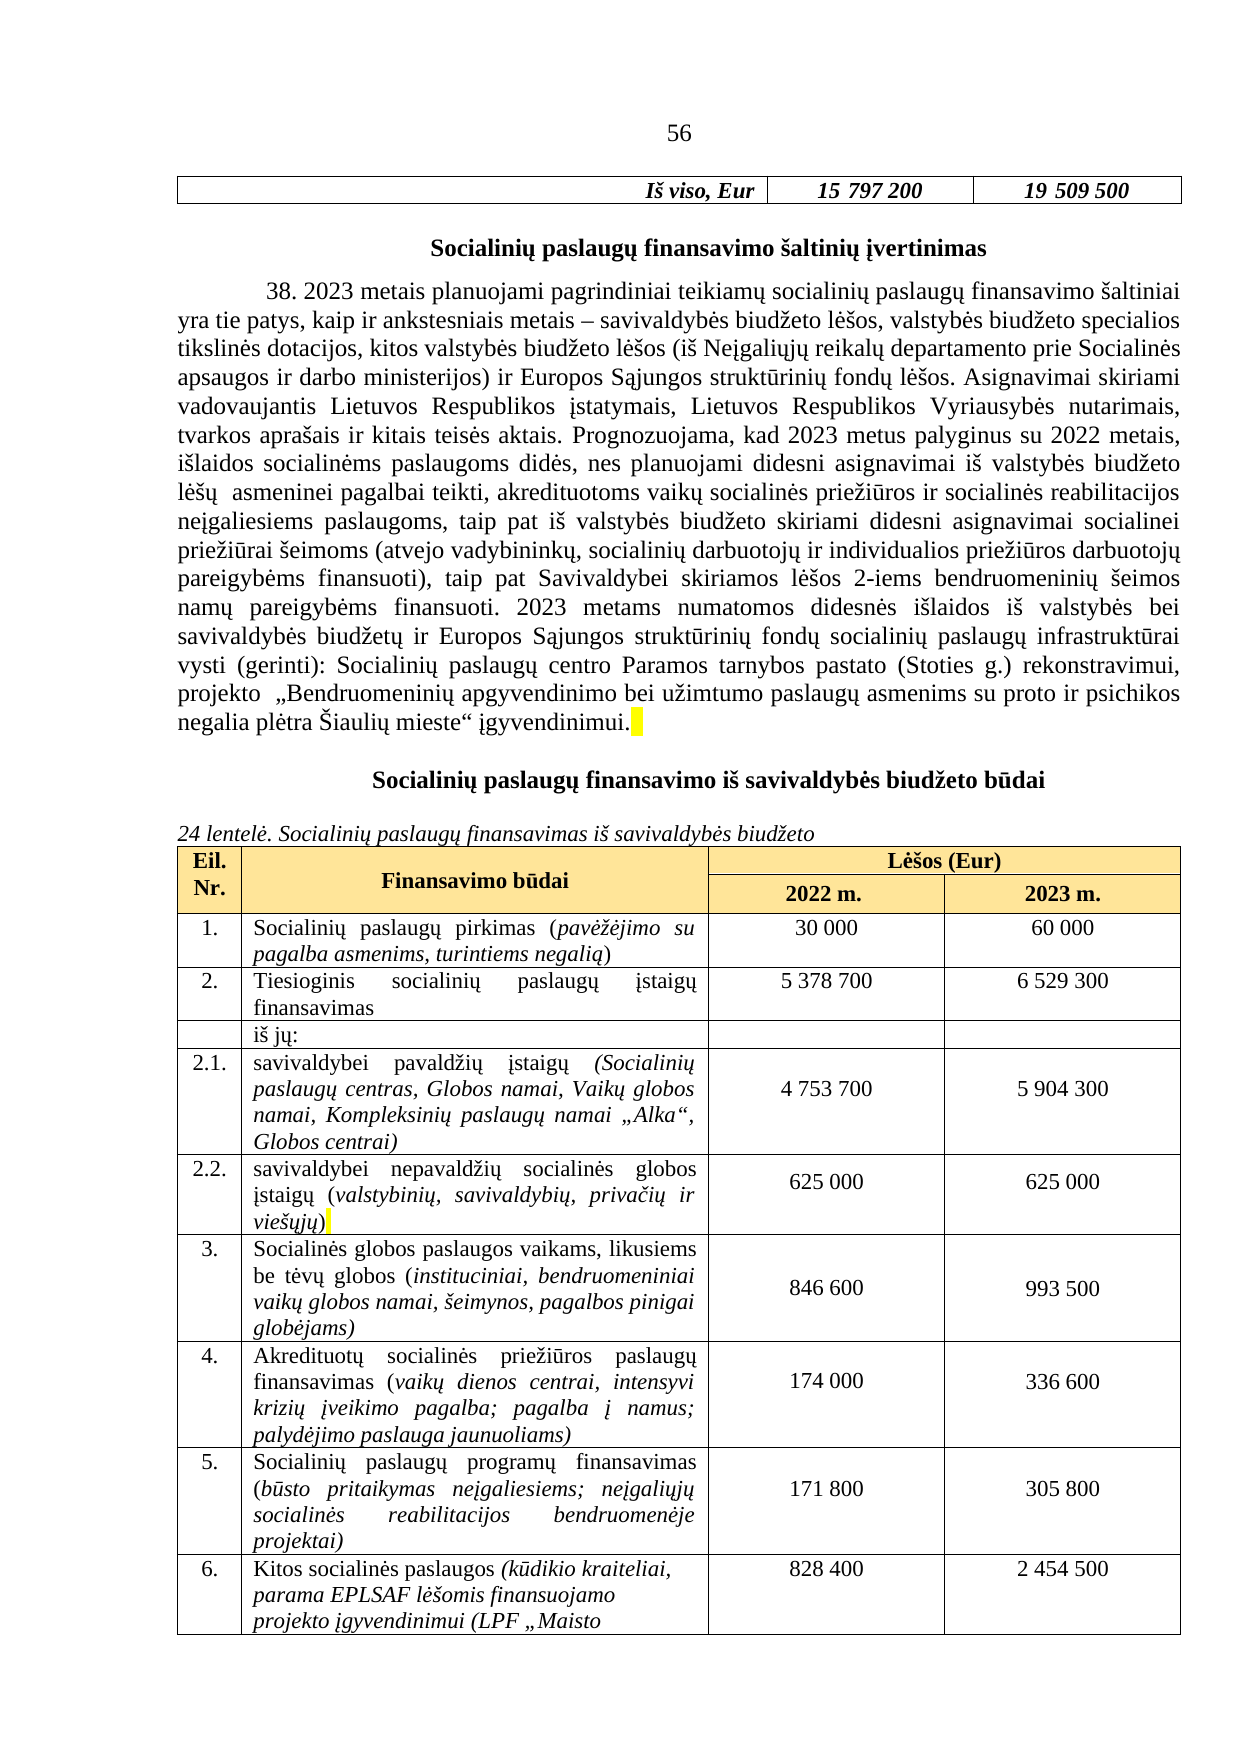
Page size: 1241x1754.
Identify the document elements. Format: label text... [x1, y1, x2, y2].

table_cell 60 000 [945, 914, 1180, 967]
table_cell savivaldybei pavaldžių įstaigų (Socialinių paslaugų centras, Globos namai, Vaikų globos namai, Kompleksinių paslaugų namai „Alka“, Globos centrai) [242, 1049, 708, 1154]
table_header Finansavimo būdai [242, 847, 708, 913]
table_cell Socialinių paslaugų pirkimas (pavėžėjimo su pagalba asmenims, turintiems negalią) [242, 914, 708, 967]
table_cell 2023 m. [945, 875, 1180, 913]
table_cell 4 753 700 [709, 1049, 944, 1154]
table_cell 846 600 [709, 1235, 944, 1341]
table_cell 5 378 700 [709, 968, 944, 1020]
table_cell 5 904 300 [945, 1049, 1180, 1154]
table_cell 171 800 [709, 1448, 944, 1554]
table_header Lėšos (Eur) [709, 847, 1180, 873]
text 38. 2023 metais planuojami pagrindiniai teikiamų socialinių paslaugų finansavimo šaltiniai yra tie patys, kaip ir ankstesniais metais – savivaldybės biudžeto lėšos, valstybės biudžeto specialios tikslinės dotacijos, kitos valstybės biudžeto lėšos (iš Neįgaliųjų reikalų departamento prie Socialinės apsaugos ir darbo ministerijos) ir Europos Sąjungos struktūrinių fondų lėšos. Asignavimai skiriami vadovaujantis Lietuvos Respublikos įstatymais, Lietuvos Respublikos Vyriausybės nutarimais, tvarkos aprašais ir kitais teisės aktais. Prognozuojama, kad 2023 metus palyginus su 2022 metais, išlaidos socialinėms paslaugoms didės, nes planuojami didesni asignavimai iš valstybės biudžeto lėšų asmeninei pagalbai teikti, akredituotoms vaikų socialinės priežiūros ir socialinės reabilitacijos neįgaliesiems paslaugoms, taip pat iš valstybės biudžeto skiriami didesni asignavimai socialinei priežiūrai šeimoms (atvejo vadybininkų, socialinių darbuotojų ir individualios priežiūros darbuotojų pareigybėms finansuoti), taip pat Savivaldybei skiriamos lėšos 2-iems bendruomeninių šeimos namų pareigybėms finansuoti. 2023 metams numatomos didesnės išlaidos iš valstybės bei savivaldybės biudžetų ir Europos Sąjungos struktūrinių fondų socialinių paslaugų infrastruktūrai vysti (gerinti): Socialinių paslaugų centro Paramos tarnybos pastato (Stoties g.) rekonstravimui, projekto „Bendruomeninių apgyvendinimo bei užimtumo paslaugų asmenims su proto ir psichikos negalia plėtra Šiaulių mieste“ įgyvendinimui. [177, 276, 1181, 736]
table_cell 828 400 [709, 1555, 944, 1634]
table_cell 6. [178, 1555, 241, 1634]
table_cell 336 600 [945, 1342, 1180, 1447]
table_cell [945, 1021, 1180, 1048]
table_cell 625 000 [945, 1155, 1180, 1234]
table_cell 625 000 [709, 1155, 944, 1234]
table_cell Kitos socialinės paslaugos (kūdikio kraiteliai, parama EPLSAF lėšomis finansuojamo projekto įgyvendinimui (LPF „Maisto [242, 1555, 708, 1634]
table_cell 2. [178, 968, 241, 1020]
table_cell 19 509 500 [974, 177, 1181, 203]
table_cell Socialinių paslaugų programų finansavimas (būsto pritaikymas neįgaliesiems; neįgaliųjų socialinės reabilitacijos bendruomenėje projektai) [242, 1448, 708, 1554]
table_cell iš jų: [242, 1021, 708, 1048]
table_cell 2.1. [178, 1049, 241, 1154]
table_cell Iš viso, Eur [178, 177, 767, 203]
table_cell 305 800 [945, 1448, 1180, 1554]
table_cell 993 500 [945, 1235, 1180, 1341]
table_cell 5. [178, 1448, 241, 1554]
table_header Eil. Nr. [178, 847, 241, 913]
text 24 lentelė. Socialinių paslaugų finansavimas iš savivaldybės biudžeto [177, 820, 1181, 846]
table_cell 2.2. [178, 1155, 241, 1234]
table_cell savivaldybei nepavaldžių socialinės globos įstaigų (valstybinių, savivaldybių, privačių ir viešųjų) [242, 1155, 708, 1234]
table_cell 6 529 300 [945, 968, 1180, 1020]
table_cell Akredituotų socialinės priežiūros paslaugų finansavimas (vaikų dienos centrai, intensyvi krizių įveikimo pagalba; pagalba į namus; palydėjimo paslauga jaunuoliams) [242, 1342, 708, 1447]
table_cell 4. [178, 1342, 241, 1447]
table_cell [178, 1021, 241, 1048]
table_cell [709, 1021, 944, 1048]
table_cell 15 797 200 [768, 177, 973, 203]
table_cell Tiesioginis socialinių paslaugų įstaigų finansavimas [242, 968, 708, 1020]
table_cell Socialinės globos paslaugos vaikams, likusiems be tėvų globos (instituciniai, bendruomeniniai vaikų globos namai, šeimynos, pagalbos pinigai globėjams) [242, 1235, 708, 1341]
table_cell 3. [178, 1235, 241, 1341]
table_cell 30 000 [709, 914, 944, 967]
text Socialinių paslaugų finansavimo šaltinių įvertinimas [177, 233, 1181, 262]
table_cell 1. [178, 914, 241, 967]
table_cell 2022 m. [709, 875, 944, 913]
table_cell 2 454 500 [945, 1555, 1180, 1634]
table_cell 174 000 [709, 1342, 944, 1447]
text Socialinių paslaugų finansavimo iš savivaldybės biudžeto būdai [177, 765, 1181, 793]
